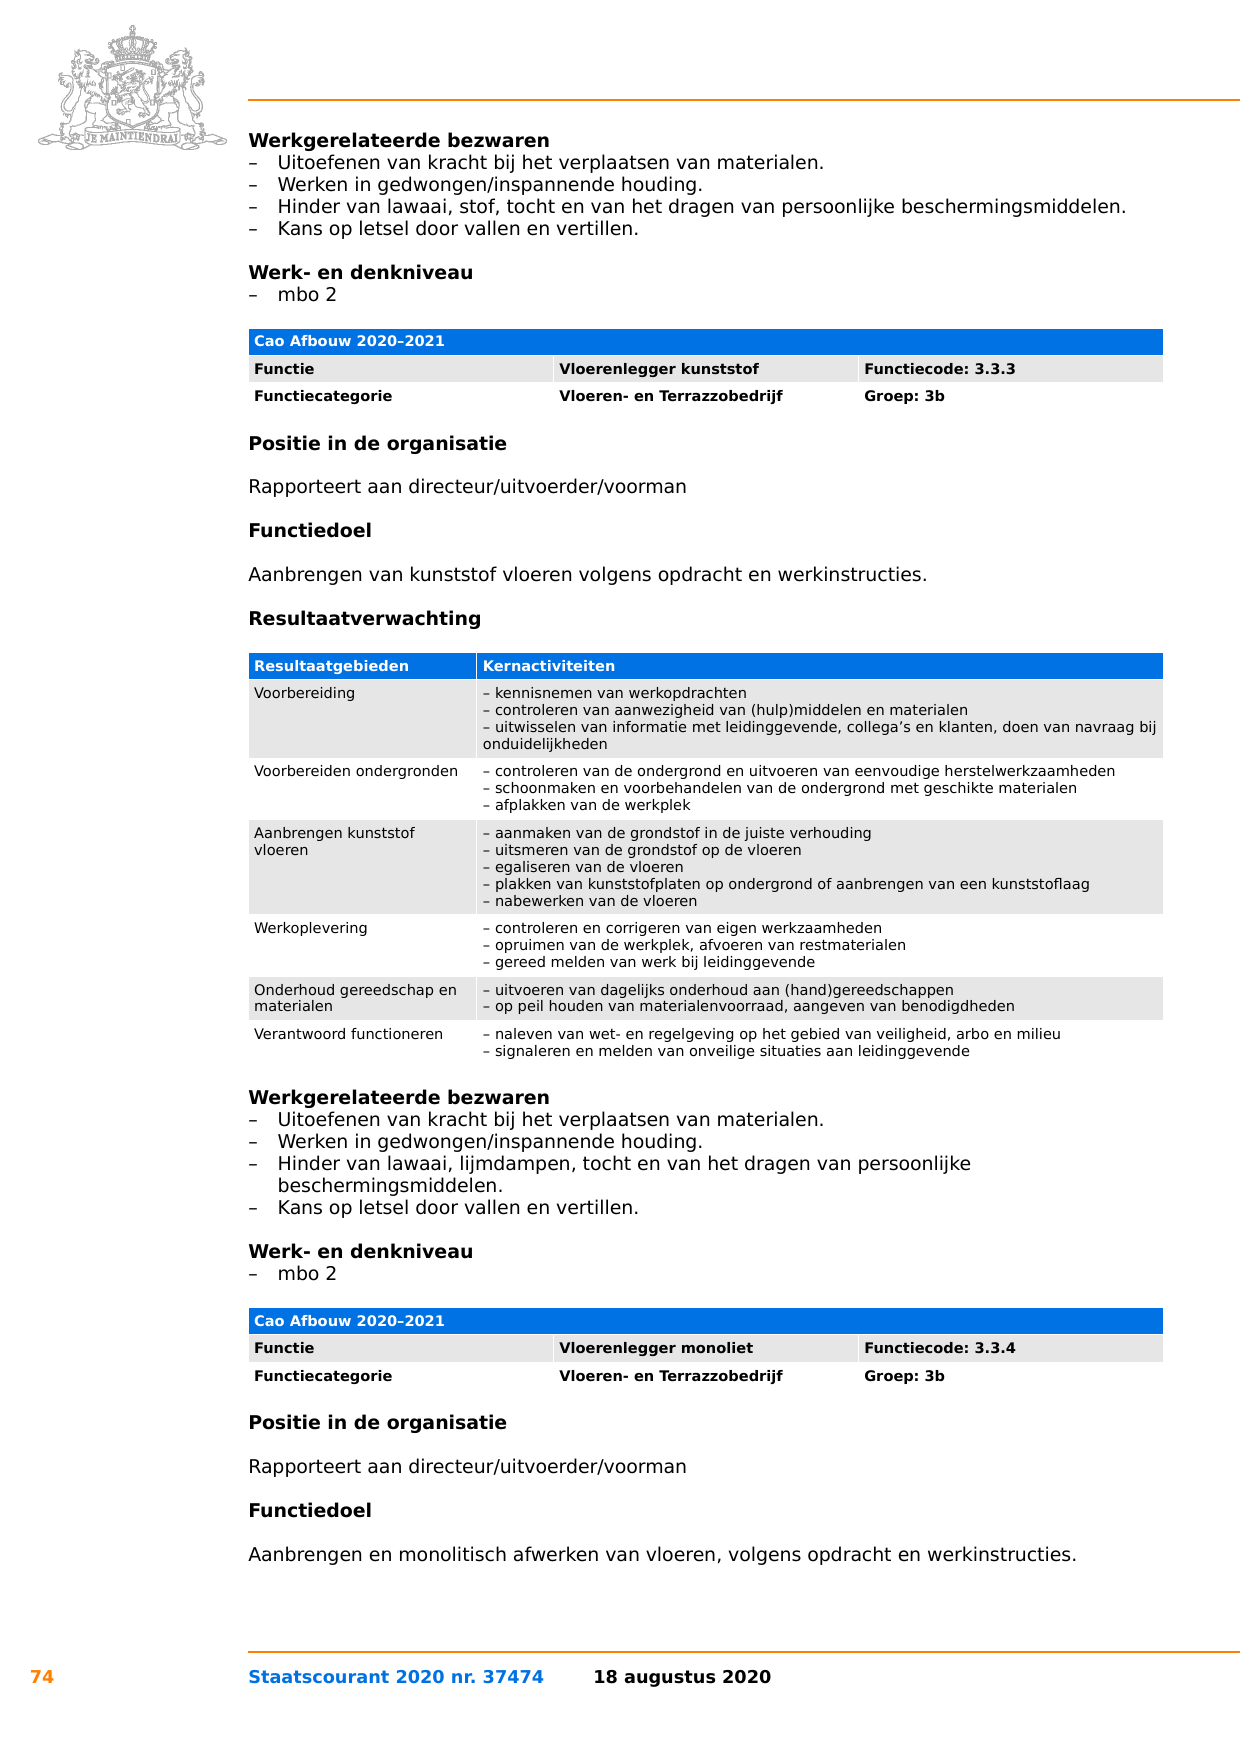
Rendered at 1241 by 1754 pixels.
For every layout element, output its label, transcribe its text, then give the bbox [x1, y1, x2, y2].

table_cell Vloeren- en Terrazzobedrijf [554, 383, 858, 410]
table_cell Werkoplevering [249, 915, 476, 976]
table_cell Voorbereiding [249, 680, 476, 758]
picture [38, 25, 227, 150]
text – Werken in gedwongen/inspannende houding. [248, 174, 1163, 196]
text – mbo 2 [248, 284, 1163, 306]
text – Hinder van lawaai, lijmdampen, tocht en van het dragen van persoonlijke beschermingsmiddelen. [248, 1153, 1163, 1197]
text – Kans op letsel door vallen en vertillen. [248, 218, 1163, 240]
subtitle Positie in de organisatie [248, 433, 1163, 454]
table_cell Functiecode: 3.3.3 [859, 356, 1163, 382]
table_cell Onderhoud gereedschap en materialen [249, 977, 476, 1020]
table_cell Functiecategorie [249, 1363, 553, 1389]
table_cell Vloerenlegger kunststof [554, 356, 858, 382]
table_cell Functiecode: 3.3.4 [859, 1335, 1163, 1362]
text – Werken in gedwongen/inspannende houding. [248, 1131, 1163, 1153]
text Aanbrengen van kunststof vloeren volgens opdracht en werkinstructies. [248, 564, 1163, 586]
subtitle Functiedoel [248, 1500, 1163, 1522]
table_cell Groep: 3b [859, 1363, 1163, 1389]
subtitle Werkgerelateerde bezwaren [248, 130, 1163, 152]
text Rapporteert aan directeur/uitvoerder/voorman [248, 1456, 1163, 1478]
subtitle Werk- en denkniveau [248, 1241, 1163, 1263]
subtitle Functiedoel [248, 520, 1163, 542]
table_header Kernactiviteiten [477, 653, 1163, 679]
table_cell – controleren en corrigeren van eigen werkzaamheden – opruimen van de werkplek, afvoeren van restmaterialen – gereed melden van werk bij leidinggevende [477, 915, 1163, 976]
table_cell Functiecategorie [249, 383, 553, 410]
subtitle Werkgerelateerde bezwaren [248, 1087, 1163, 1109]
table_cell Vloerenlegger monoliet [554, 1335, 858, 1362]
table_cell – kennisnemen van werkopdrachten – controleren van aanwezigheid van (hulp)middelen en materialen – uitwisselen van informatie met leidinggevende, collega’s en klanten, doen van navraag bij onduidelijkheden [477, 680, 1163, 758]
text – Hinder van lawaai, stof, tocht en van het dragen van persoonlijke beschermingsmiddelen. [248, 196, 1163, 218]
text – Kans op letsel door vallen en vertillen. [248, 1197, 1163, 1219]
table_cell Vloeren- en Terrazzobedrijf [554, 1363, 858, 1389]
table_cell – uitvoeren van dagelijks onderhoud aan (hand)gereedschappen – op peil houden van materialenvoorraad, aangeven van benodigdheden [477, 977, 1163, 1020]
table_cell – naleven van wet- en regelgeving op het gebied van veiligheid, arbo en milieu – signaleren en melden van onveilige situaties aan leidinggevende [477, 1021, 1163, 1064]
text – mbo 2 [248, 1263, 1163, 1285]
table_cell Verantwoord functioneren [249, 1021, 476, 1064]
table_header Cao Afbouw 2020–2021 [249, 329, 1163, 355]
table_header Resultaatgebieden [249, 653, 476, 679]
table_header Cao Afbouw 2020–2021 [249, 1308, 1163, 1334]
subtitle Positie in de organisatie [248, 1412, 1163, 1434]
text – Uitoefenen van kracht bij het verplaatsen van materialen. [248, 152, 1163, 174]
table_cell Functie [249, 356, 553, 382]
table_cell Groep: 3b [859, 383, 1163, 410]
table_cell – controleren van de ondergrond en uitvoeren van eenvoudige herstelwerkzaamheden – schoonmaken en voorbehandelen van de ondergrond met geschikte materialen – afplakken van de werkplek [477, 759, 1163, 819]
table_cell Voorbereiden ondergronden [249, 759, 476, 819]
text – Uitoefenen van kracht bij het verplaatsen van materialen. [248, 1109, 1163, 1131]
table_cell Functie [249, 1335, 553, 1362]
table_cell Aanbrengen kunststof vloeren [249, 820, 476, 914]
text Aanbrengen en monolitisch afwerken van vloeren, volgens opdracht en werkinstructies. [248, 1543, 1163, 1566]
text Rapporteert aan directeur/uitvoerder/voorman [248, 476, 1163, 498]
subtitle Resultaatverwachting [248, 608, 1163, 630]
subtitle Werk- en denkniveau [248, 262, 1163, 284]
table_cell – aanmaken van de grondstof in de juiste verhouding – uitsmeren van de grondstof op de vloeren – egaliseren van de vloeren – plakken van kunststofplaten op ondergrond of aanbrengen van een kunststoflaag – nabewerken van de vloeren [477, 820, 1163, 914]
